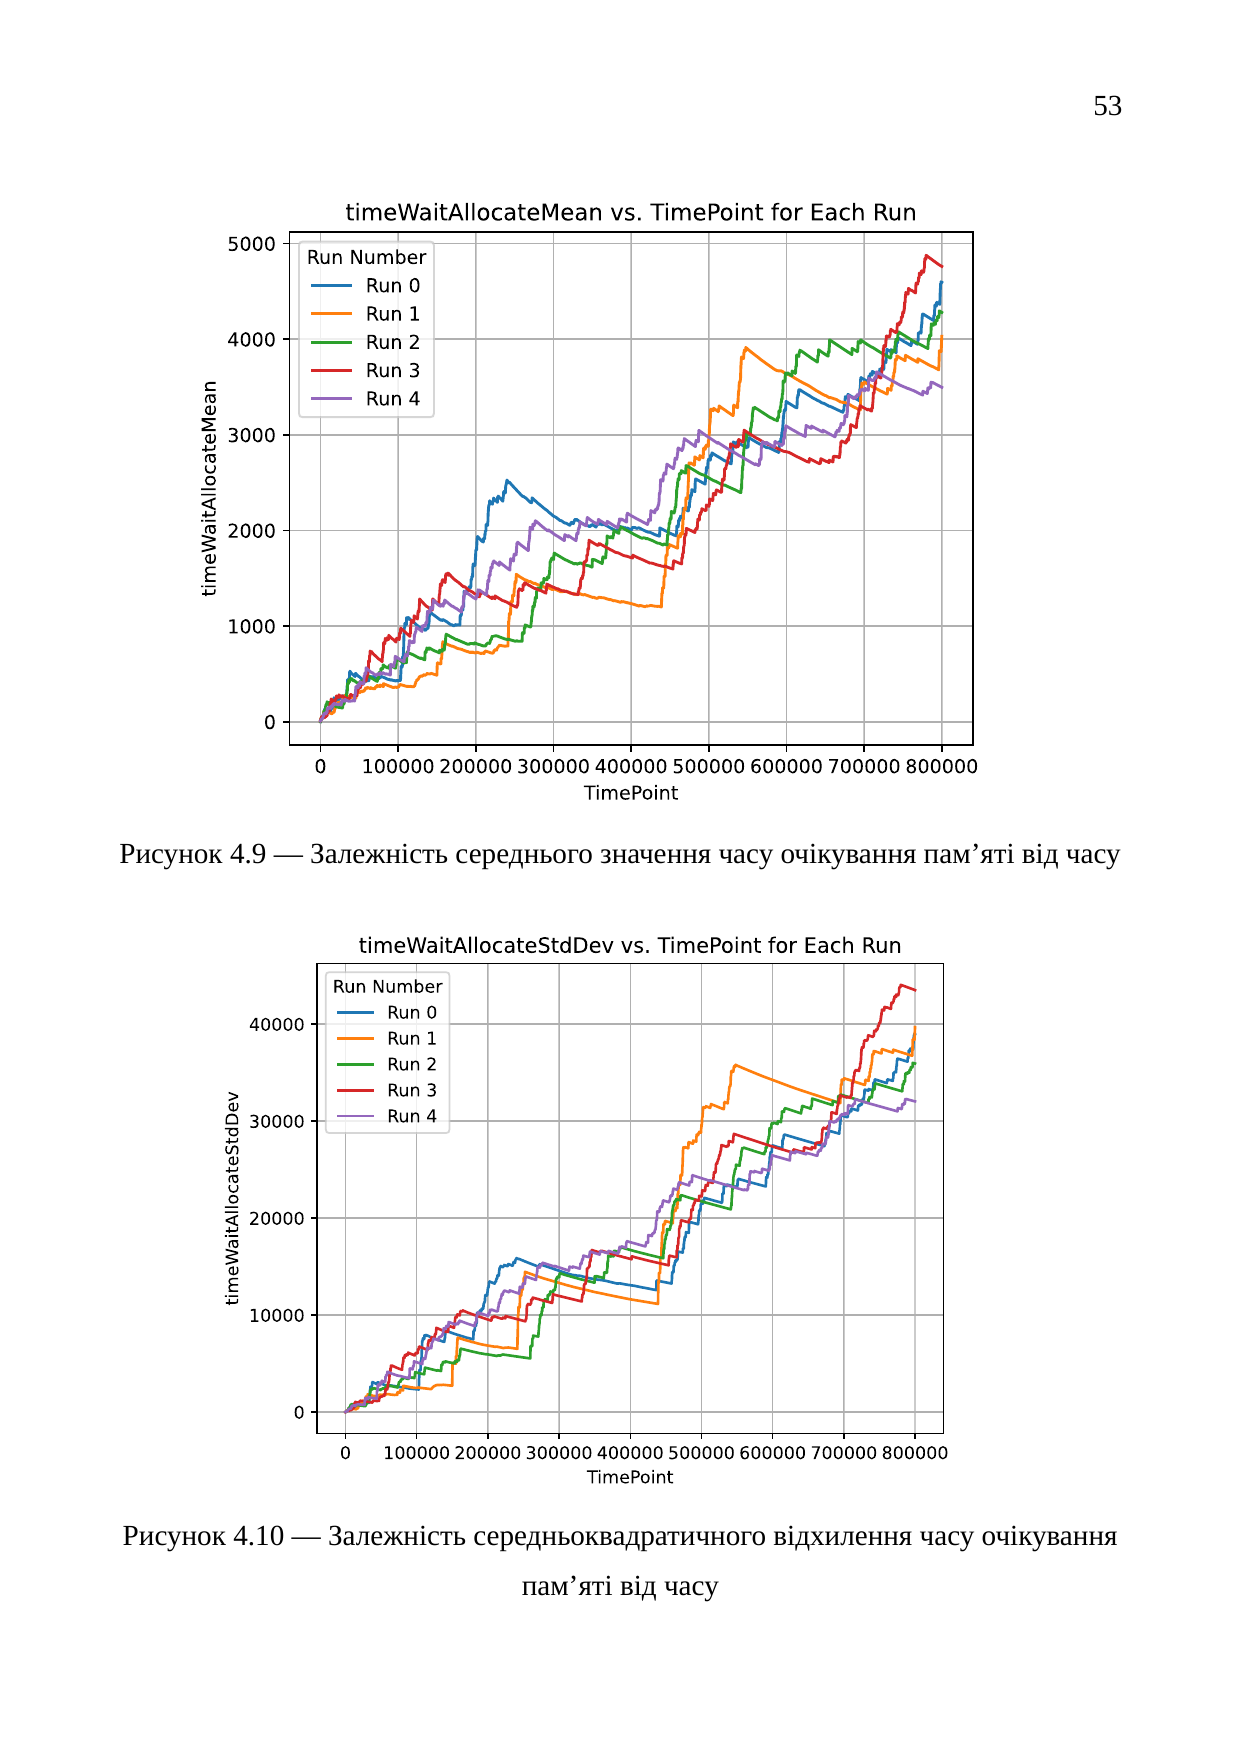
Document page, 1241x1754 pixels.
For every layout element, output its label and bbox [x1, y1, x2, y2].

table_cell [118, 877, 1122, 1615]
table_header [118, 139, 1122, 877]
